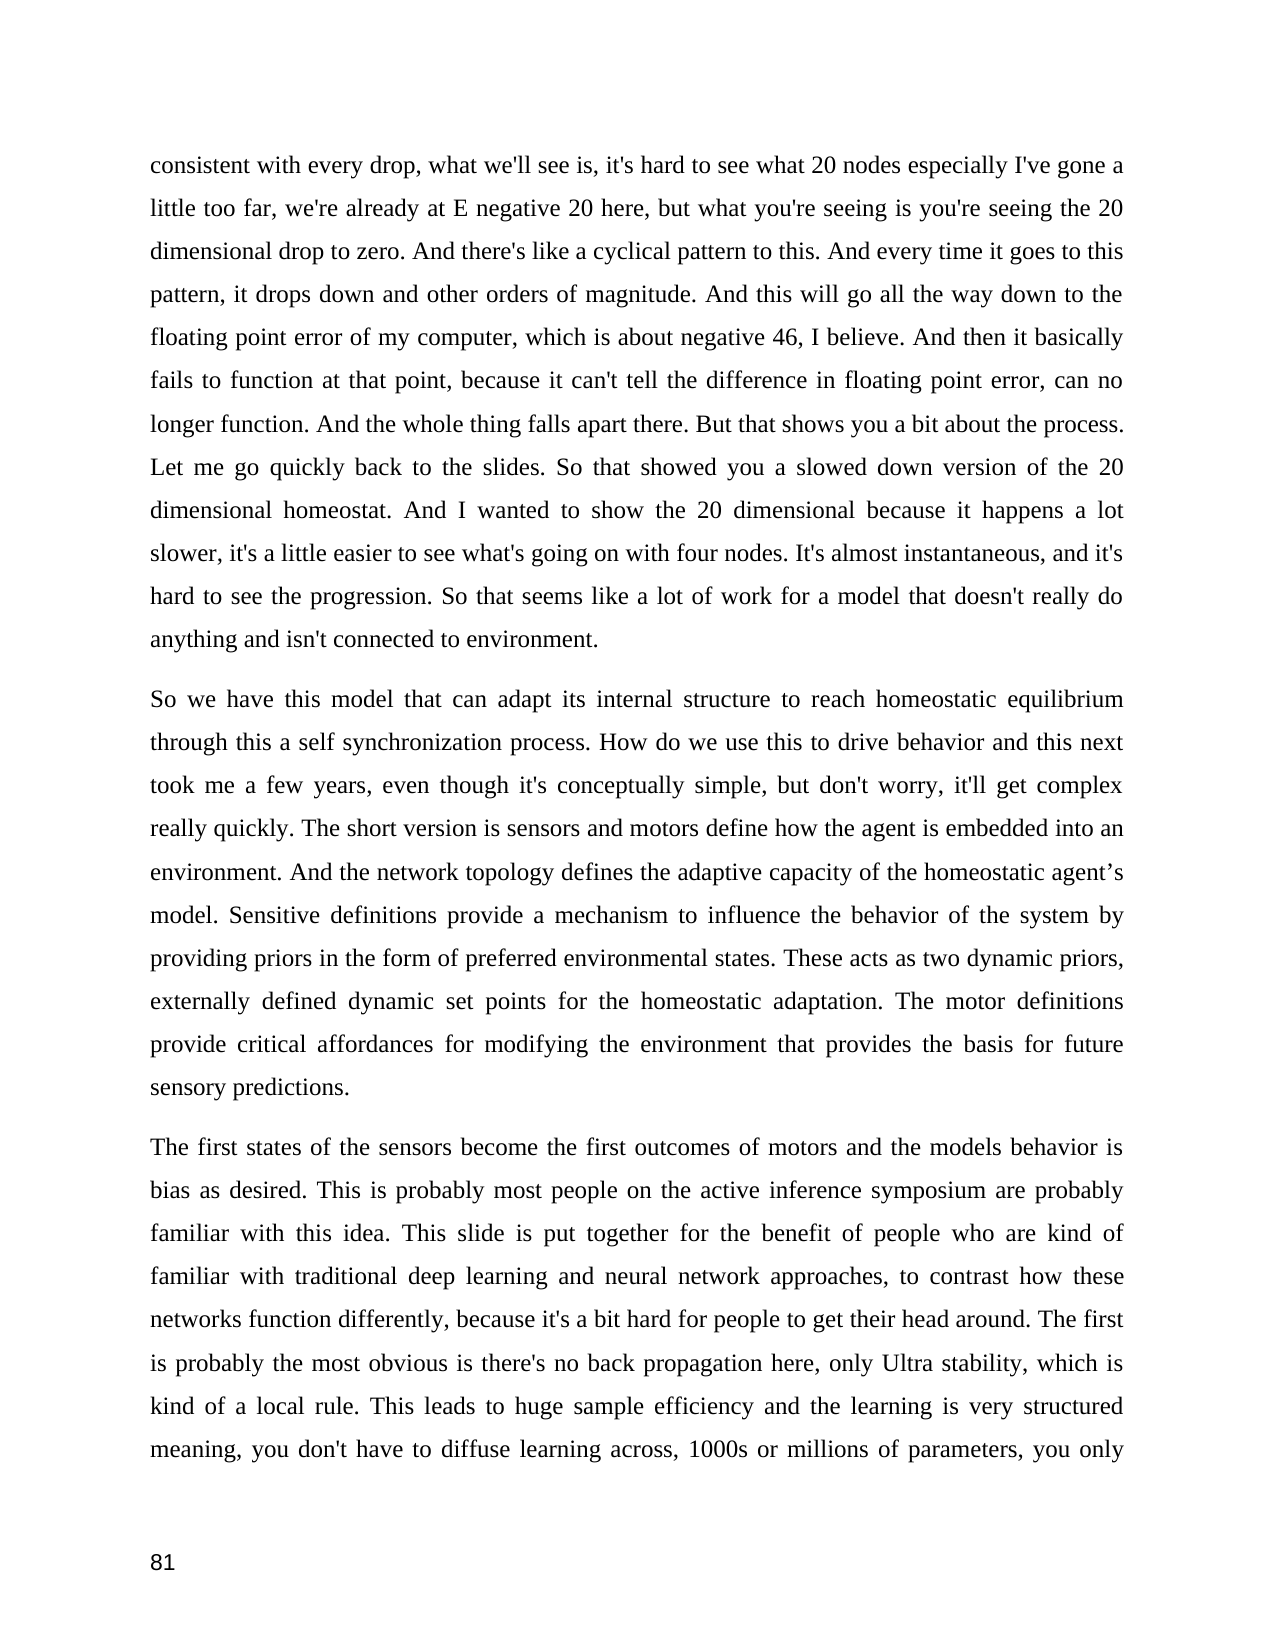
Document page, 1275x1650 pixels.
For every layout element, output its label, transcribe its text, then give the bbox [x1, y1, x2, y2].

text So we have this model that can adapt its internal structure to reach homeostatic equilibrium through this a self synchronization process. How do we use this to drive behavior and this next took me a few years, even though it's conceptually simple, but don't worry, it'll get complex really quickly. The short version is sensors and motors define how the agent is embedded into an environment. And the network topology defines the adaptive capacity of the homeostatic agent’s model. Sensitive definitions provide a mechanism to influence the behavior of the system by providing priors in the form of preferred environmental states. These acts as two dynamic priors, externally defined dynamic set points for the homeostatic adaptation. The motor definitions provide critical affordances for modifying the environment that provides the basis for future sensory predictions. [150, 684, 1125, 1101]
text consistent with every drop, what we'll see is, it's hard to see what 20 nodes especially I've gone a little too far, we're already at E negative 20 here, but what you're seeing is you're seeing the 20 dimensional drop to zero. And there's like a cyclical pattern to this. And every time it goes to this pattern, it drops down and other orders of magnitude. And this will go all the way down to the floating point error of my computer, which is about negative 46, I believe. And then it basically fails to function at that point, because it can't tell the difference in floating point error, can no longer function. And the whole thing falls apart there. But that shows you a bit about the process. Let me go quickly back to the slides. So that showed you a slowed down version of the 20 dimensional homeostat. And I wanted to show the 20 dimensional because it happens a lot slower, it's a little easier to see what's going on with four nodes. It's almost instantaneous, and it's hard to see the progression. So that seems like a lot of work for a model that doesn't really do anything and isn't connected to environment. [150, 150, 1125, 653]
text The first states of the sensors become the first outcomes of motors and the models behavior is bias as desired. This is probably most people on the active inference symposium are probably familiar with this idea. This slide is put together for the benefit of people who are kind of familiar with traditional deep learning and neural network approaches, to contrast how these networks function differently, because it's a bit hard for people to get their head around. The first is probably the most obvious is there's no back propagation here, only Ultra stability, which is kind of a local rule. This leads to huge sample efficiency and the learning is very structured meaning, you don't have to diffuse learning across, 1000s or millions of parameters, you only [150, 1132, 1125, 1463]
